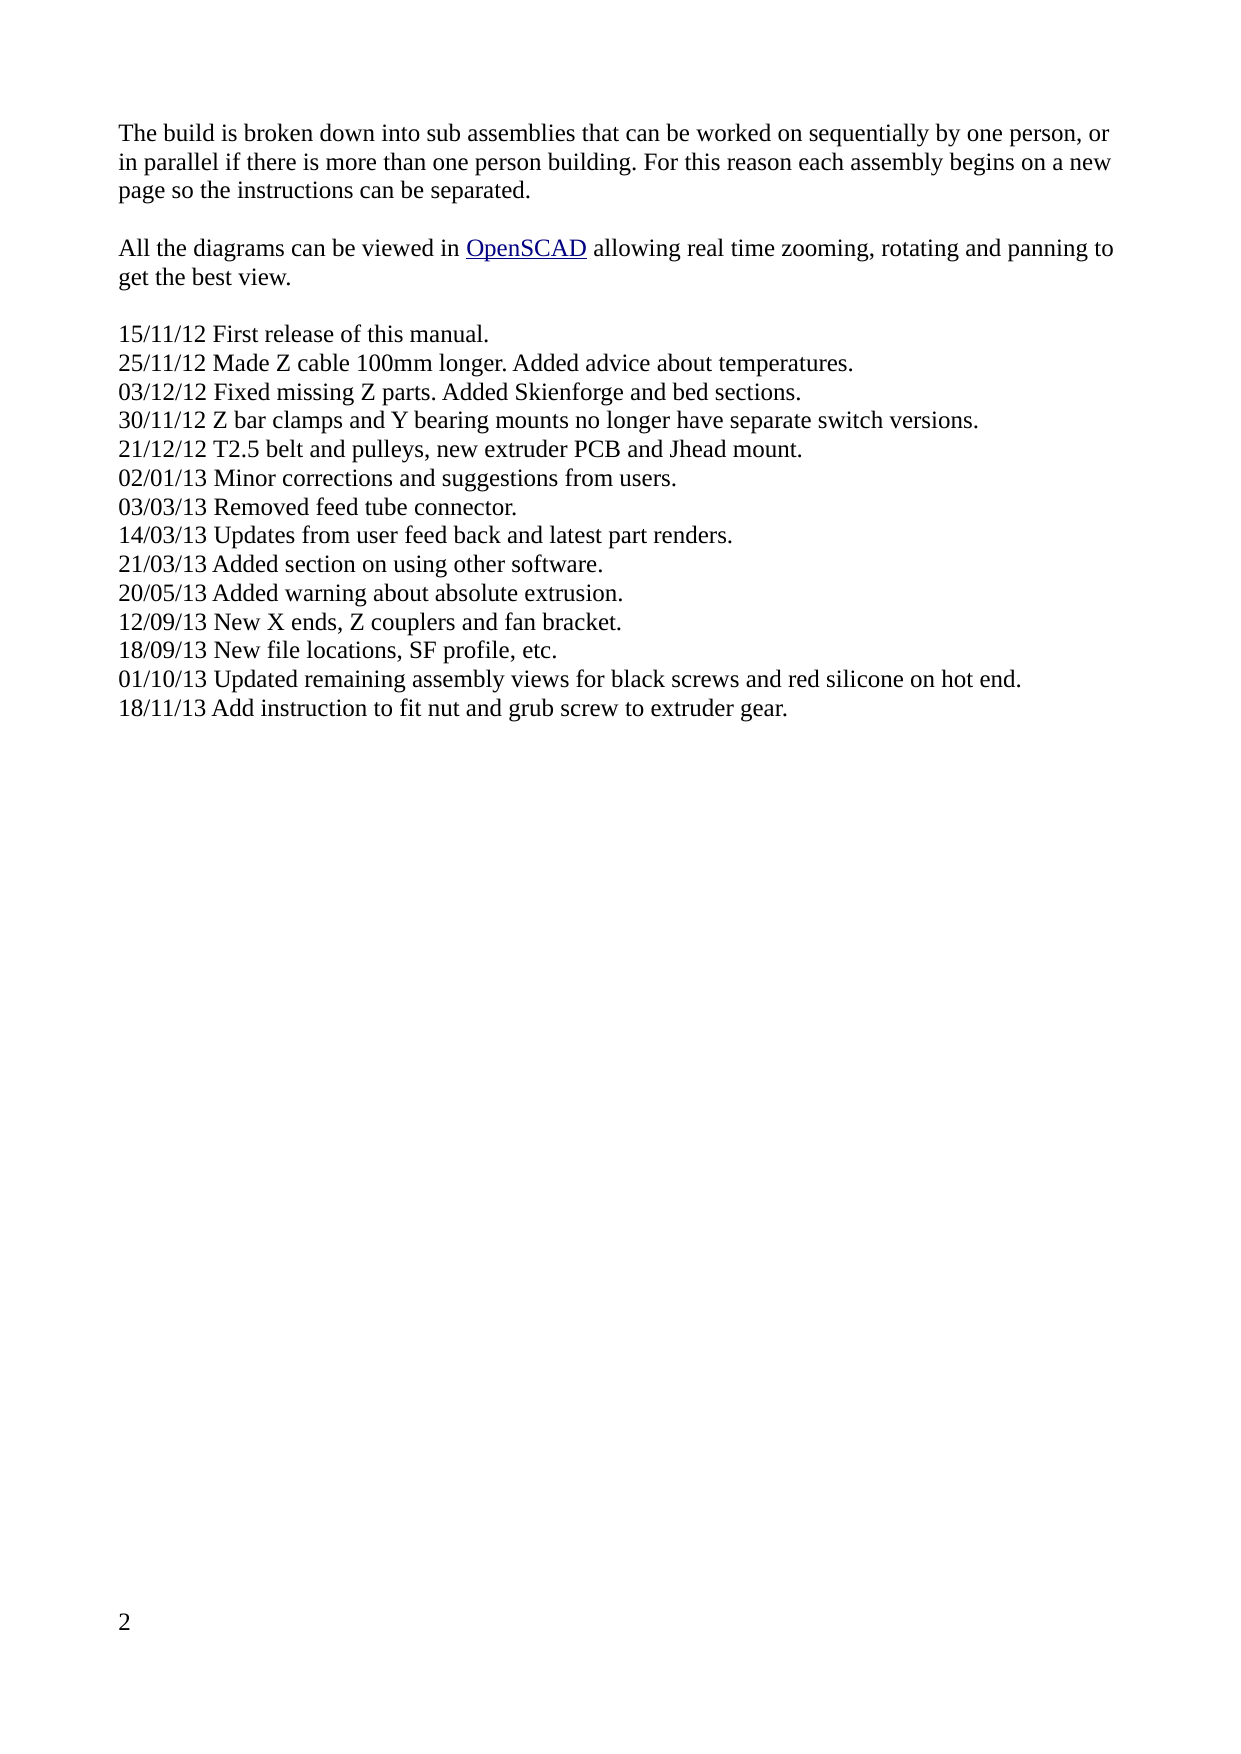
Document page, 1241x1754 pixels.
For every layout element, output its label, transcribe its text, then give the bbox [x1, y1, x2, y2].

text 21/12/12 T2.5 belt and pulleys, new extruder PCB and Jhead mount. [118, 434, 1122, 463]
text The build is broken down into sub assemblies that can be worked on sequentially by one person, or in parallel if there is more than one person building. For this reason each assembly begins on a new page so the instructions can be separated. [118, 118, 1122, 204]
text 21/03/13 Added section on using other software. [118, 549, 1122, 578]
text 14/03/13 Updates from user feed back and latest part renders. [118, 521, 1122, 549]
text 03/03/13 Removed feed tube connector. [118, 492, 1122, 521]
text 02/01/13 Minor corrections and suggestions from users. [118, 463, 1122, 492]
text 20/05/13 Added warning about absolute extrusion. [118, 578, 1122, 607]
text 30/11/12 Z bar clamps and Y bearing mounts no longer have separate switch versions. [118, 406, 1122, 434]
text 15/11/12 First release of this manual. [118, 319, 1122, 348]
text 18/11/13 Add instruction to fit nut and grub screw to extruder gear. [118, 693, 1122, 722]
text 25/11/12 Made Z cable 100mm longer. Added advice about temperatures. [118, 348, 1122, 377]
text 01/10/13 Updated remaining assembly views for black screws and red silicone on hot end. [118, 664, 1122, 693]
text 03/12/12 Fixed missing Z parts. Added Skienforge and bed sections. [118, 377, 1122, 406]
text 12/09/13 New X ends, Z couplers and fan bracket. [118, 607, 1122, 636]
text 18/09/13 New file locations, SF profile, etc. [118, 636, 1122, 664]
text All the diagrams can be viewed in OpenSCAD allowing real time zooming, rotating and panning to get the best view. [118, 233, 1122, 291]
